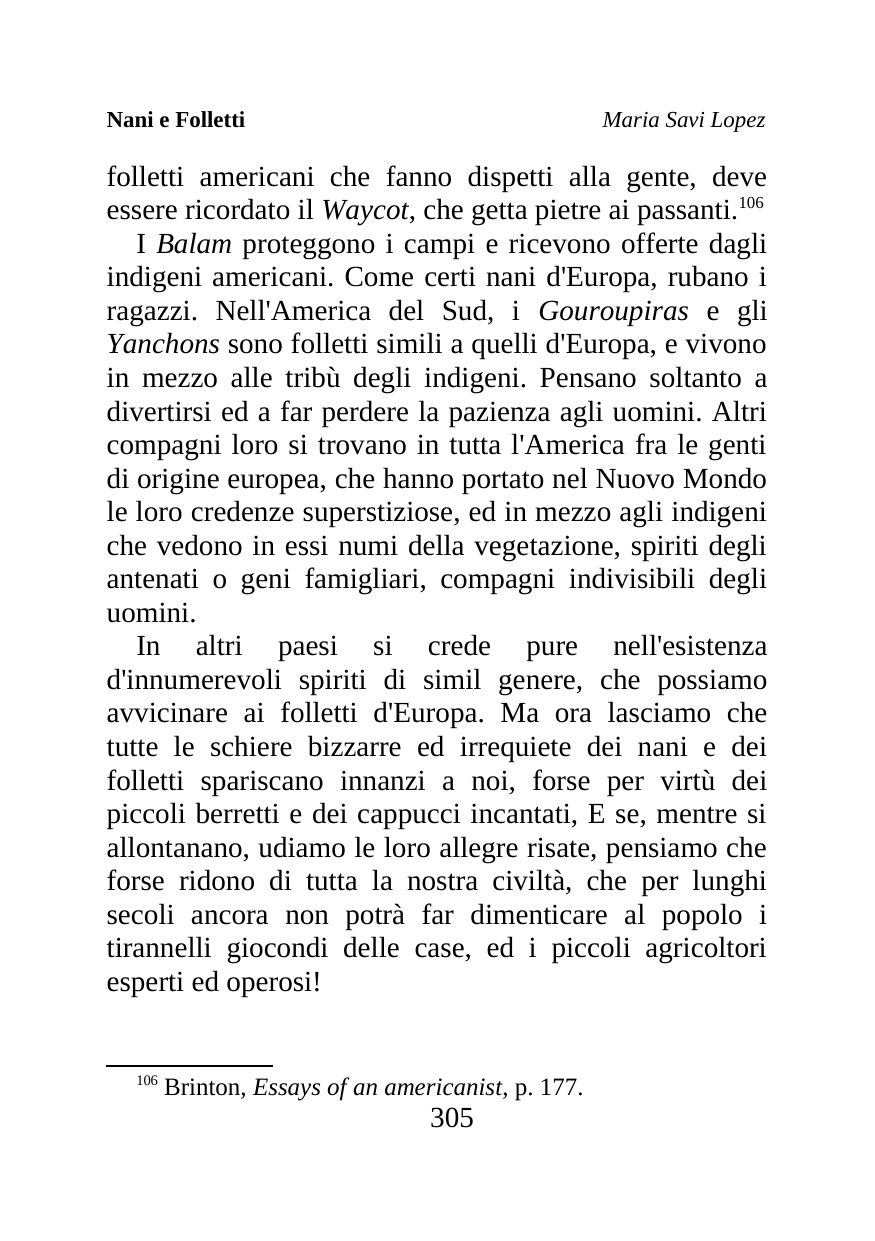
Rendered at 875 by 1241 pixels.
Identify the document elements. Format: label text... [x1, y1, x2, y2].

text folletti americani che fanno dispetti alla gente, deve essere ricordato il Waycot, che getta pietre ai passanti. [106, 159, 768, 226]
text I Balam proteggono i campi e ricevono offerte dagli indigeni americani. Come certi nani d'Europa, rubano i ragazzi. Nell'America del Sud, i Gouroupiras e gli Yanchons sono folletti simili a quelli d'Europa, e vivono in mezzo alle tribù degli indigeni. Pensano soltanto a divertirsi ed a far perdere la pazienza agli uomini. Altri compagni loro si trovano in tutta l'America fra le genti di origine europea, che hanno portato nel Nuovo Mondo le loro credenze superstiziose, ed in mezzo agli indigeni che vedono in essi numi della vegetazione, spiriti degli antenati o geni famigliari, compagni indivisibili degli uomini. [106, 226, 768, 628]
text In altri paesi si crede pure nell'esistenza d'innumerevoli spiriti di simil genere, che possiamo avvicinare ai folletti d'Europa. Ma ora lasciamo che tutte le schiere bizzarre ed irrequiete dei nani e dei folletti spariscano innanzi a noi, forse per virtù dei piccoli berretti e dei cappucci incantati, E se, mentre si allontanano, udiamo le loro allegre risate, pensiamo che forse ridono di tutta la nostra civiltà, che per lunghi secoli ancora non potrà far dimenticare al popolo i tirannelli giocondi delle case, ed i piccoli agricoltori esperti ed operosi! [106, 628, 768, 997]
text Brinton, Essays of an americanist, p. 177. [106, 1072, 768, 1100]
